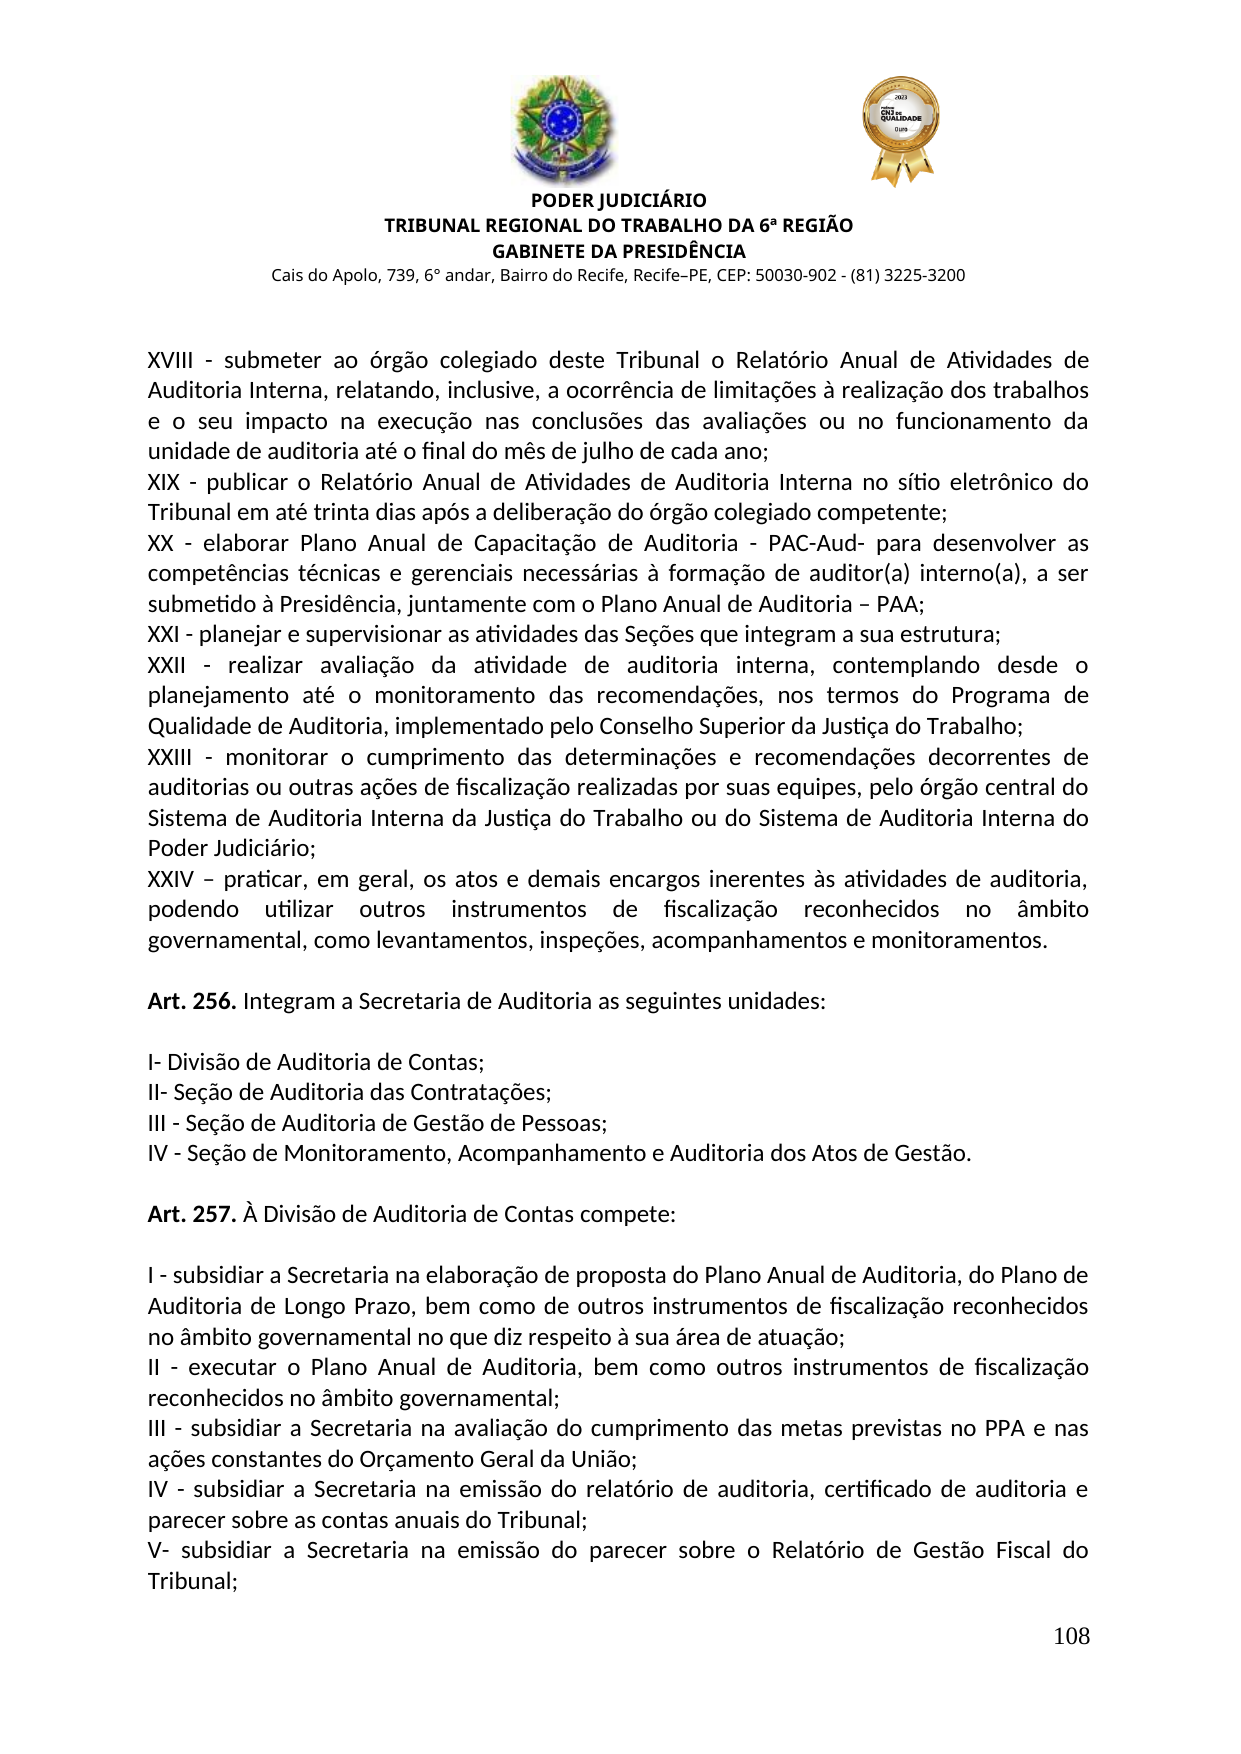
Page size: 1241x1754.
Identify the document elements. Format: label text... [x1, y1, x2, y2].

subtitle Art. 257. À Divisão de Auditoria de Contas compete: [147, 1198, 1090, 1229]
subtitle I - subsidiar a Secretaria na elaboração de proposta do Plano Anual de Auditoria, do Plano de Auditoria de Longo Prazo, bem como de outros instrumentos de fiscalização reconhecidos no âmbito governamental no que diz respeito à sua área de atuação; [147, 1259, 1090, 1351]
subtitle XX - elaborar Plano Anual de Capacitação de Auditoria - PAC-Aud- para desenvolver as competências técnicas e gerenciais necessárias à formação de auditor(a) interno(a), a ser submetido à Presidência, juntamente com o Plano Anual de Auditoria – PAA; [147, 527, 1090, 619]
subtitle XXIV – praticar, em geral, os atos e demais encargos inerentes às atividades de auditoria, podendo utilizar outros instrumentos de fiscalização reconhecidos no âmbito governamental, como levantamentos, inspeções, acompanhamentos e monitoramentos. [147, 863, 1090, 954]
subtitle I- Divisão de Auditoria de Contas; [147, 1046, 1090, 1076]
picture [862, 76, 940, 188]
subtitle IV - Seção de Monitoramento, Acompanhamento e Auditoria dos Atos de Gestão. [147, 1137, 1090, 1168]
subtitle II- Seção de Auditoria das Contratações; [147, 1076, 1090, 1107]
subtitle IV - subsidiar a Secretaria na emissão do relatório de auditoria, certificado de auditoria e parecer sobre as contas anuais do Tribunal; [147, 1473, 1090, 1534]
subtitle XXIII - monitorar o cumprimento das determinações e recomendações decorrentes de auditorias ou outras ações de fiscalização realizadas por suas equipes, pelo órgão central do Sistema de Auditoria Interna da Justiça do Trabalho ou do Sistema de Auditoria Interna do Poder Judiciário; [147, 741, 1090, 863]
picture [191, 75, 300, 188]
subtitle XVIII - submeter ao órgão colegiado deste Tribunal o Relatório Anual de Atividades de Auditoria Interna, relatando, inclusive, a ocorrência de limitações à realização dos trabalhos e o seu impacto na execução nas conclusões das avaliações ou no funcionamento da unidade de auditoria até o final do mês de julho de cada ano; [147, 344, 1090, 466]
subtitle XXII - realizar avaliação da atividade de auditoria interna, contemplando desde o planejamento até o monitoramento das recomendações, nos termos do Programa de Qualidade de Auditoria, implementado pelo Conselho Superior da Justiça do Trabalho; [147, 649, 1090, 741]
subtitle III - Seção de Auditoria de Gestão de Pessoas; [147, 1107, 1090, 1137]
subtitle Art. 256. Integram a Secretaria de Auditoria as seguintes unidades: [147, 985, 1090, 1015]
picture [510, 75, 619, 188]
subtitle XXI - planejar e supervisionar as atividades das Seções que integram a sua estrutura; [147, 619, 1090, 649]
subtitle II - executar o Plano Anual de Auditoria, bem como outros instrumentos de fiscalização reconhecidos no âmbito governamental; [147, 1351, 1090, 1412]
subtitle XIX - publicar o Relatório Anual de Atividades de Auditoria Interna no sítio eletrônico do Tribunal em até trinta dias após a deliberação do órgão colegiado competente; [147, 466, 1090, 527]
subtitle V- subsidiar a Secretaria na emissão do parecer sobre o Relatório de Gestão Fiscal do Tribunal; [147, 1534, 1090, 1595]
subtitle III - subsidiar a Secretaria na avaliação do cumprimento das metas previstas no PPA e nas ações constantes do Orçamento Geral da União; [147, 1412, 1090, 1473]
